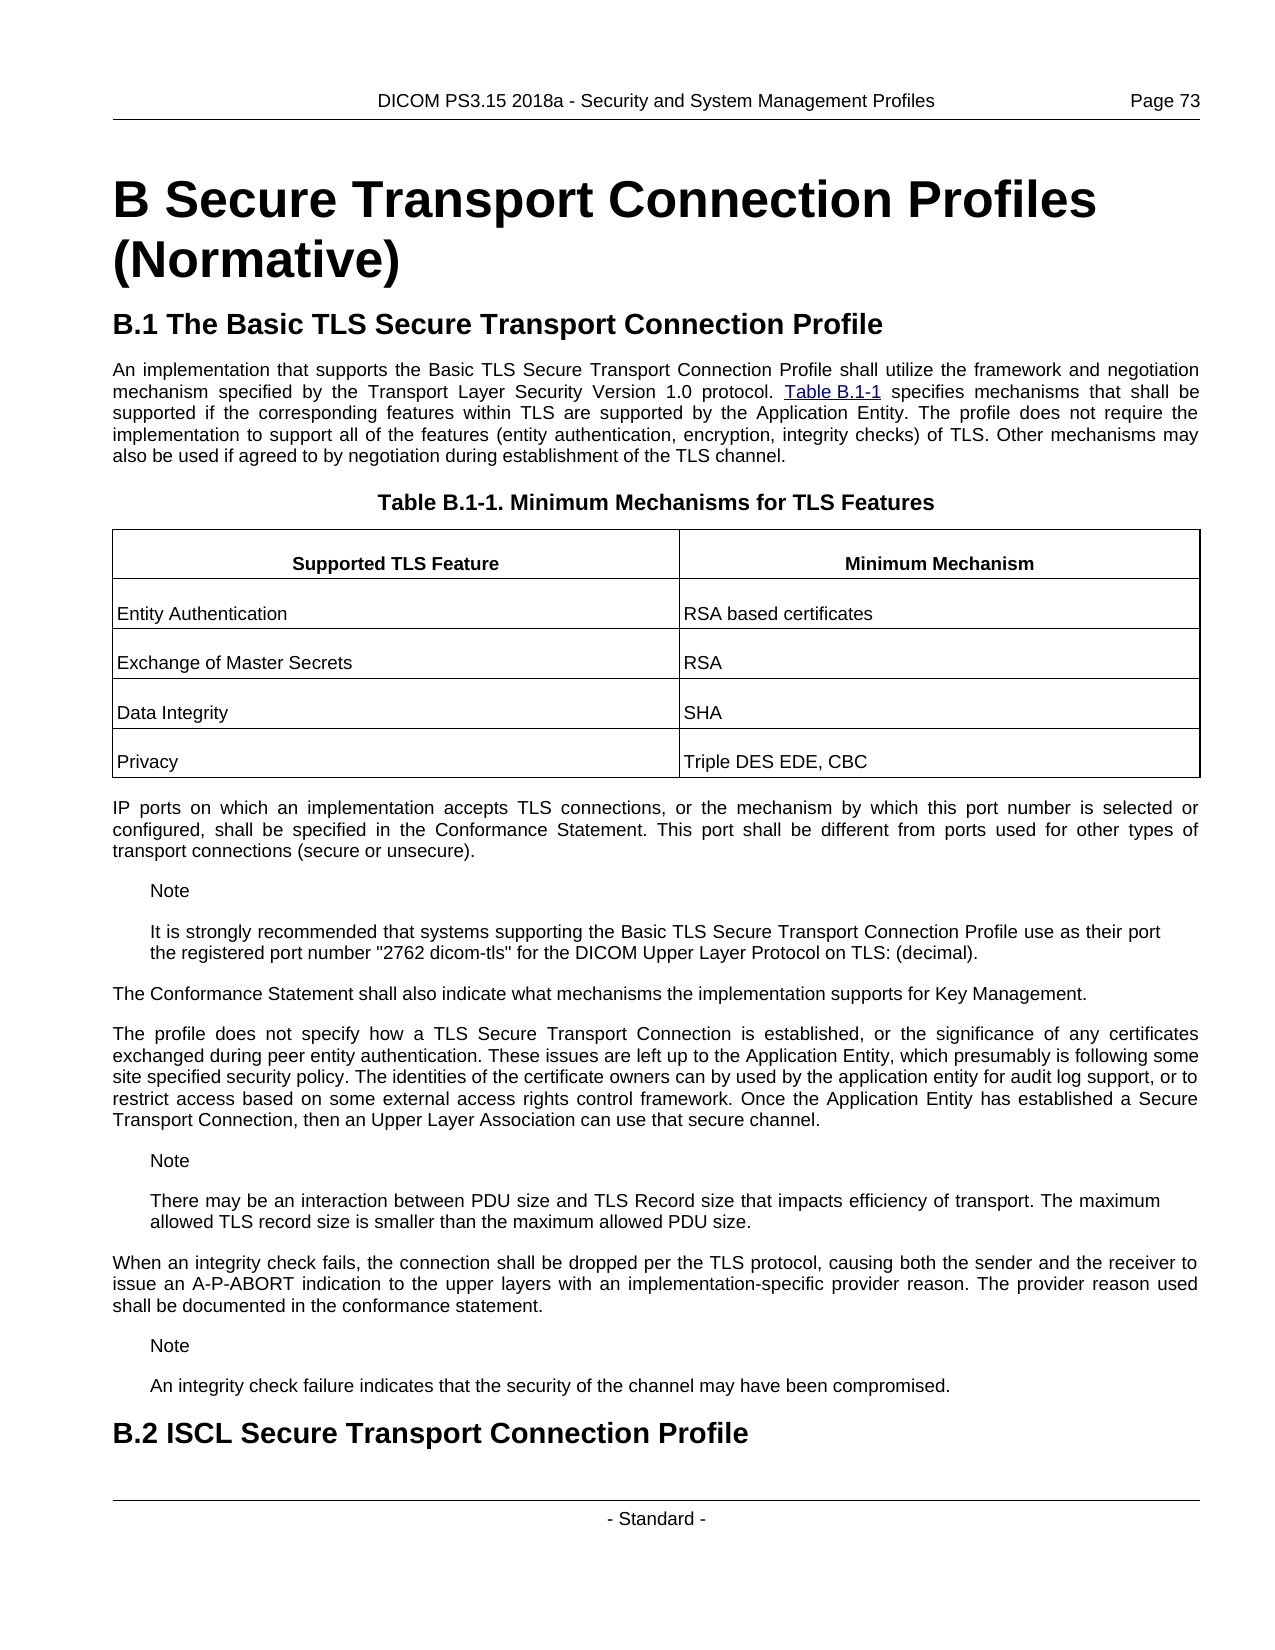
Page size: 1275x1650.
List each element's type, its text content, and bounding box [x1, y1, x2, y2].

table_cell Triple DES EDE, CBC [680, 729, 1199, 777]
text The profile does not specify how a TLS Secure Transport Connection is established, or the significance of any certificates exchanged during peer entity authentication. These issues are left up to the Application Entity, which presumably is following some site specified security policy. The identities of the certificate owners can by used by the application entity for audit log support, or to restrict access based on some external access rights control framework. Once the Application Entity has established a Secure Transport Connection, then an Upper Layer Association can use that secure channel. [112, 1023, 1200, 1131]
table_cell RSA [680, 629, 1199, 678]
text Note [150, 1149, 1162, 1171]
text B.1 The Basic TLS Secure Transport Connection Profile [112, 307, 1200, 340]
table_cell Privacy [113, 729, 679, 777]
table_cell RSA based certificates [680, 579, 1199, 628]
table_header Supported TLS Feature [113, 530, 679, 578]
text There may be an interaction between PDU size and TLS Record size that impacts efficiency of transport. The maximum allowed TLS record size is smaller than the maximum allowed PDU size. [150, 1190, 1162, 1233]
table_cell Entity Authentication [113, 579, 679, 628]
table_cell SHA [680, 679, 1199, 727]
table_cell Data Integrity [113, 679, 679, 727]
text B Secure Transport Connection Profiles (Normative) [112, 169, 1200, 288]
text B.2 ISCL Secure Transport Connection Profile [112, 1416, 1200, 1449]
text Note [150, 1335, 1162, 1357]
text When an integrity check fails, the connection shall be dropped per the TLS protocol, causing both the sender and the receiver to issue an A-P-ABORT indication to the upper layers with an implementation-specific provider reason. The provider reason used shall be documented in the conformance statement. [112, 1252, 1200, 1316]
text Table B.1-1. Minimum Mechanisms for TLS Features [112, 489, 1200, 515]
text IP ports on which an implementation accepts TLS connections, or the mechanism by which this port number is selected or configured, shall be specified in the Conformance Statement. This port shall be different from ports used for other types of transport connections (secure or unsecure). [112, 797, 1200, 862]
text An integrity check failure indicates that the security of the channel may have been compromised. [150, 1375, 1162, 1397]
text Note [150, 880, 1162, 902]
text An implementation that supports the Basic TLS Secure Transport Connection Profile shall utilize the framework and negotiation mechanism specified by the Transport Layer Security Version 1.0 protocol. Table B.1-1 specifies mechanisms that shall be supported if the corresponding features within TLS are supported by the Application Entity. The profile does not require the implementation to support all of the features (entity authentication, encryption, integrity checks) of TLS. Other mechanisms may also be used if agreed to by negotiation during establishment of the TLS channel. [112, 359, 1200, 467]
text The Conformance Statement shall also indicate what mechanisms the implementation supports for Key Management. [112, 982, 1200, 1004]
table_cell Exchange of Master Secrets [113, 629, 679, 678]
table_header Minimum Mechanism [680, 530, 1199, 578]
text It is strongly recommended that systems supporting the Basic TLS Secure Transport Connection Profile use as their port the registered port number "2762 dicom-tls" for the DICOM Upper Layer Protocol on TLS: (decimal). [150, 921, 1162, 964]
